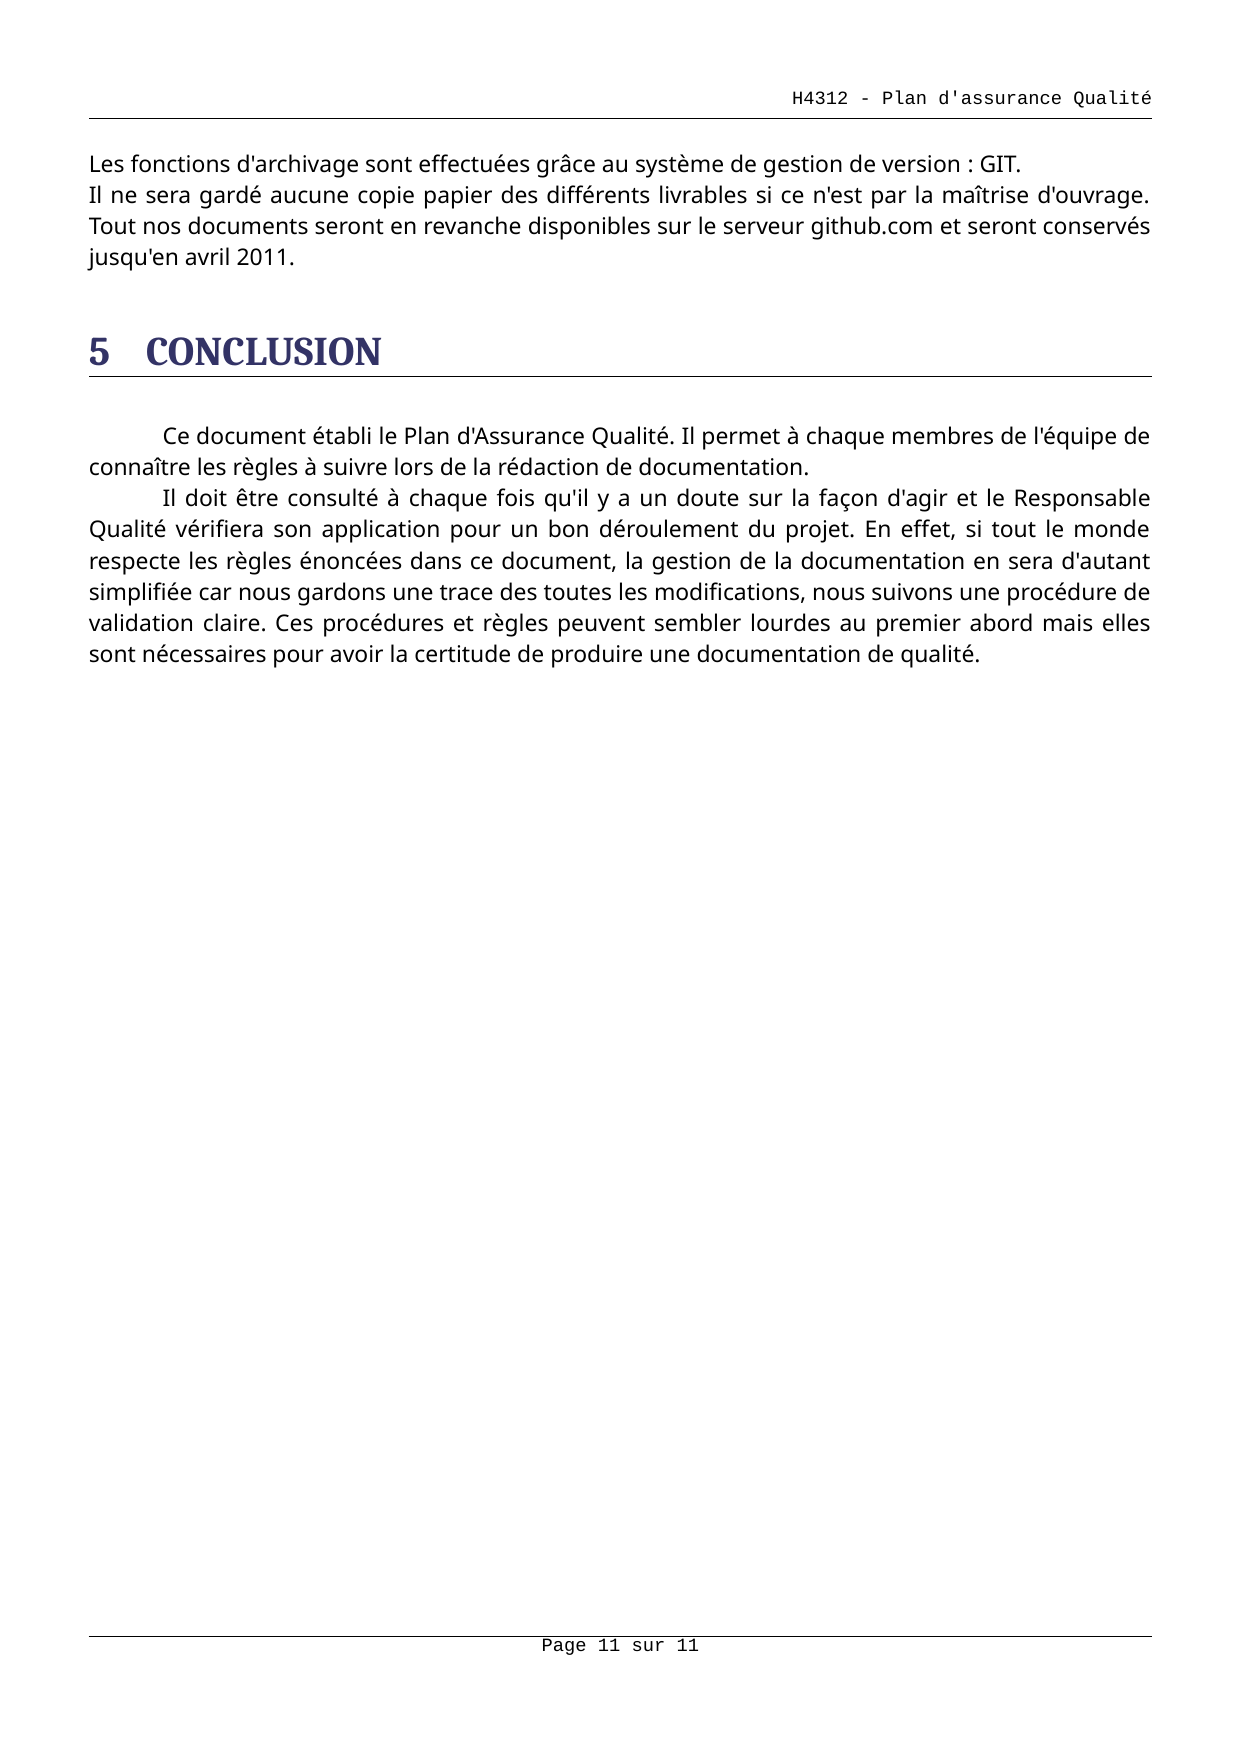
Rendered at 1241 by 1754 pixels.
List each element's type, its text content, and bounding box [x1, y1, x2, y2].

text Il ne sera gardé aucune copie papier des différents livrables si ce n'est par la maîtrise d'ouvrage. Tout nos documents seront en revanche disponibles sur le serveur github.com et seront conservés jusqu'en avril 2011. [88, 179, 1152, 272]
text Il doit être consulté à chaque fois qu'il y a un doute sur la façon d'agir et le Responsable Qualité vérifiera son application pour un bon déroulement du projet. En effet, si tout le monde respecte les règles énoncées dans ce document, la gestion de la documentation en sera d'autant simplifiée car nous gardons une trace des toutes les modifications, nous suivons une procédure de validation claire. Ces procédures et règles peuvent sembler lourdes au premier abord mais elles sont nécessaires pour avoir la certitude de produire une documentation de qualité. [88, 482, 1152, 669]
text Ce document établi le Plan d'Assurance Qualité. Il permet à chaque membres de l'équipe de connaître les règles à suivre lors de la rédaction de documentation. [88, 419, 1152, 482]
text Les fonctions d'archivage sont effectuées grâce au système de gestion de version : GIT. [88, 147, 1152, 179]
subtitle Conclusion [88, 329, 1152, 376]
